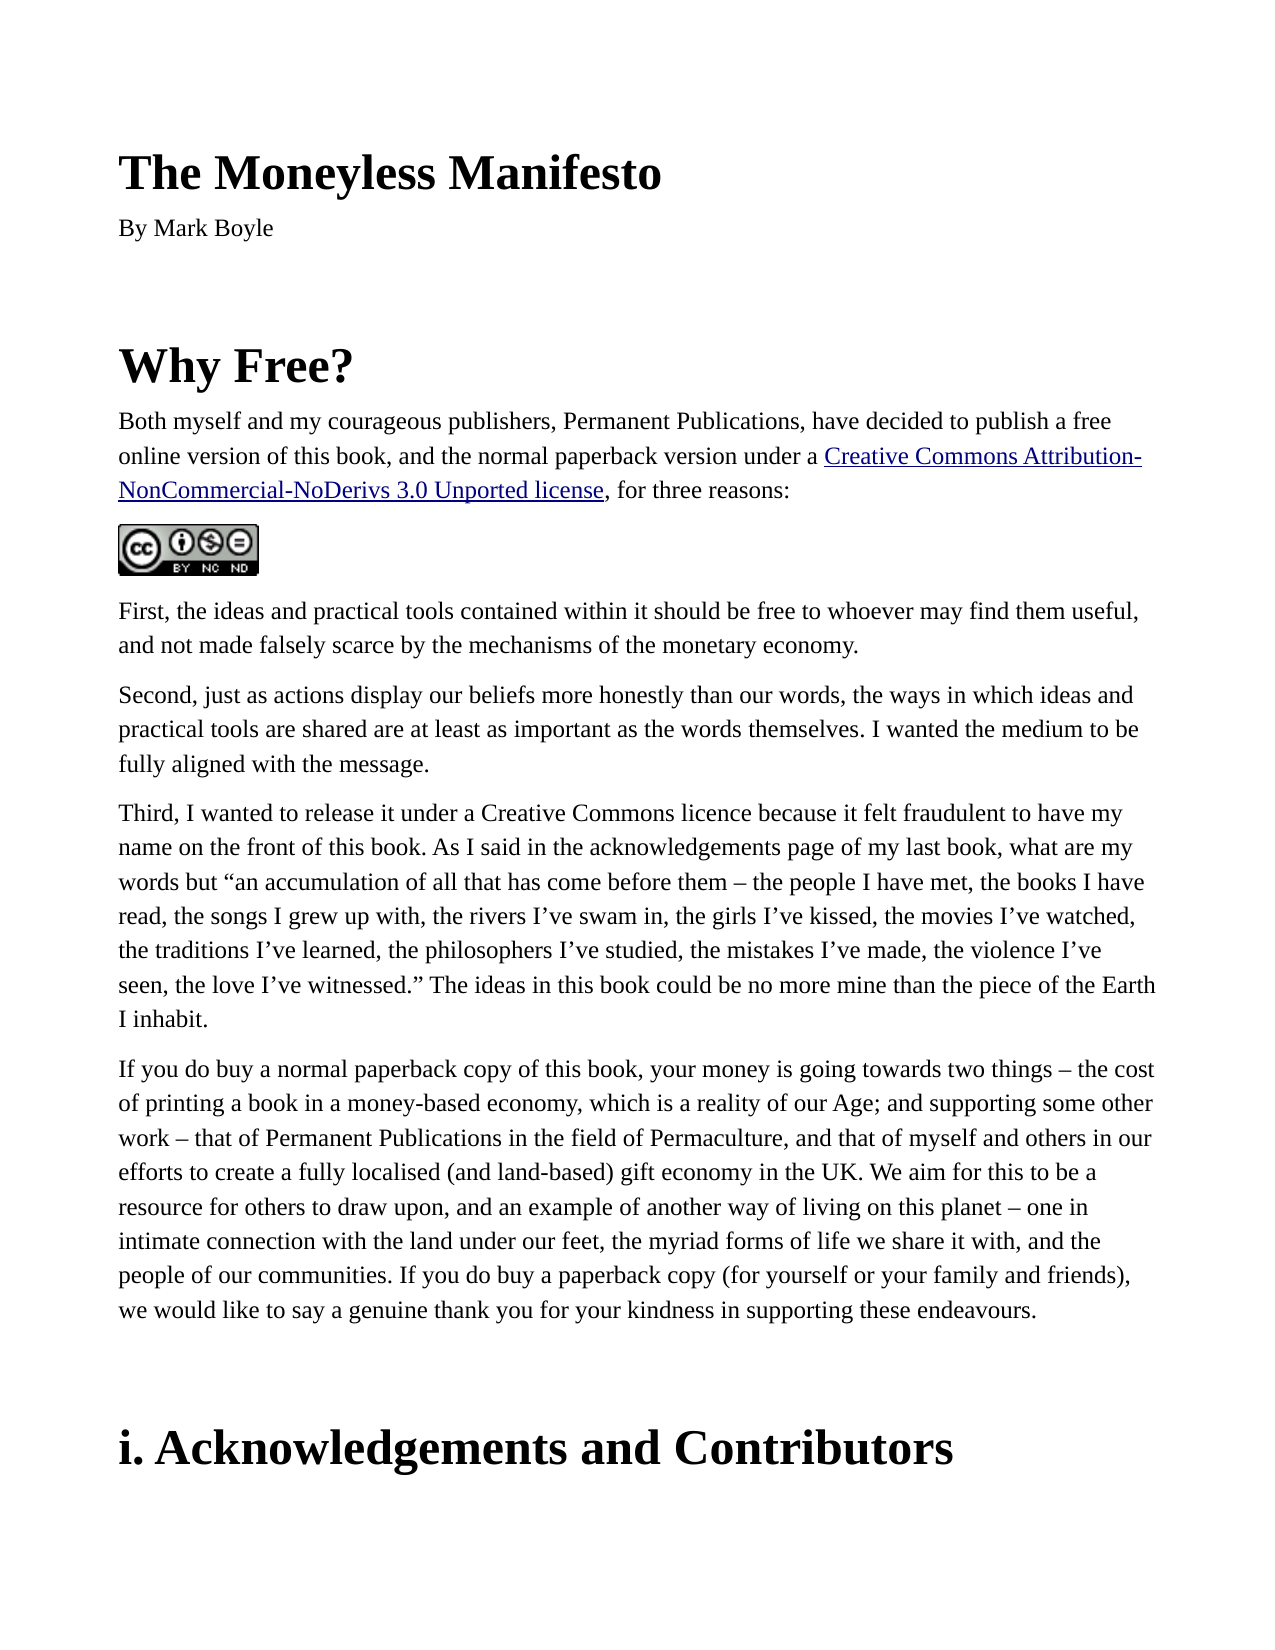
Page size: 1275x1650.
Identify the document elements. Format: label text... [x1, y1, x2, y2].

text By Mark Boyle [118, 213, 1157, 242]
text Third, I wanted to release it under a Creative Commons licence because it felt fraudulent to have my name on the front of this book. As I said in the acknowledgements page of my last book, what are my words but “an accumulation of all that has come before them – the people I have met, the books I have read, the songs I grew up with, the rivers I’ve swam in, the girls I’ve kissed, the movies I’ve watched, the traditions I’ve learned, the philosophers I’ve studied, the mistakes I’ve made, the violence I’ve seen, the love I’ve witnessed.” The ideas in this book could be no more mine than the piece of the Earth I inhabit. [118, 798, 1157, 1033]
text If you do buy a normal paperback copy of this book, your money is going towards two things – the cost of printing a book in a money-based economy, which is a reality of our Age; and supporting some other work – that of Permanent Publications in the field of Permaculture, and that of myself and others in our efforts to create a fully localised (and land-based) gift economy in the UK. We aim for this to be a resource for others to draw upon, and an example of another way of living on this planet – one in intimate connection with the land under our feet, the myriad forms of life we share it with, and the people of our communities. If you do buy a paperback copy (for yourself or your family and friends), we would like to say a genuine thank you for your kindness in supporting these endeavours. [118, 1054, 1157, 1324]
subtitle Why Free? [118, 336, 1157, 394]
text Both myself and my courageous publishers, Permanent Publications, have decided to publish a free online version of this book, and the normal paperback version under a Creative Commons Attribution-NonCommercial-NoDerivs 3.0 Unported license, for three reasons: [118, 406, 1157, 504]
picture [118, 524, 259, 576]
text First, the ideas and practical tools contained within it should be free to whoever may find them useful, and not made falsely scarce by the mechanisms of the monetary economy. [118, 596, 1157, 659]
subtitle The Moneyless Manifesto [118, 143, 1157, 201]
text Second, just as actions display our beliefs more honestly than our words, the ways in which ideas and practical tools are shared are at least as important as the words themselves. I wanted the medium to be fully aligned with the message. [118, 680, 1157, 777]
subtitle i. Acknowledgements and Contributors [118, 1418, 1157, 1476]
